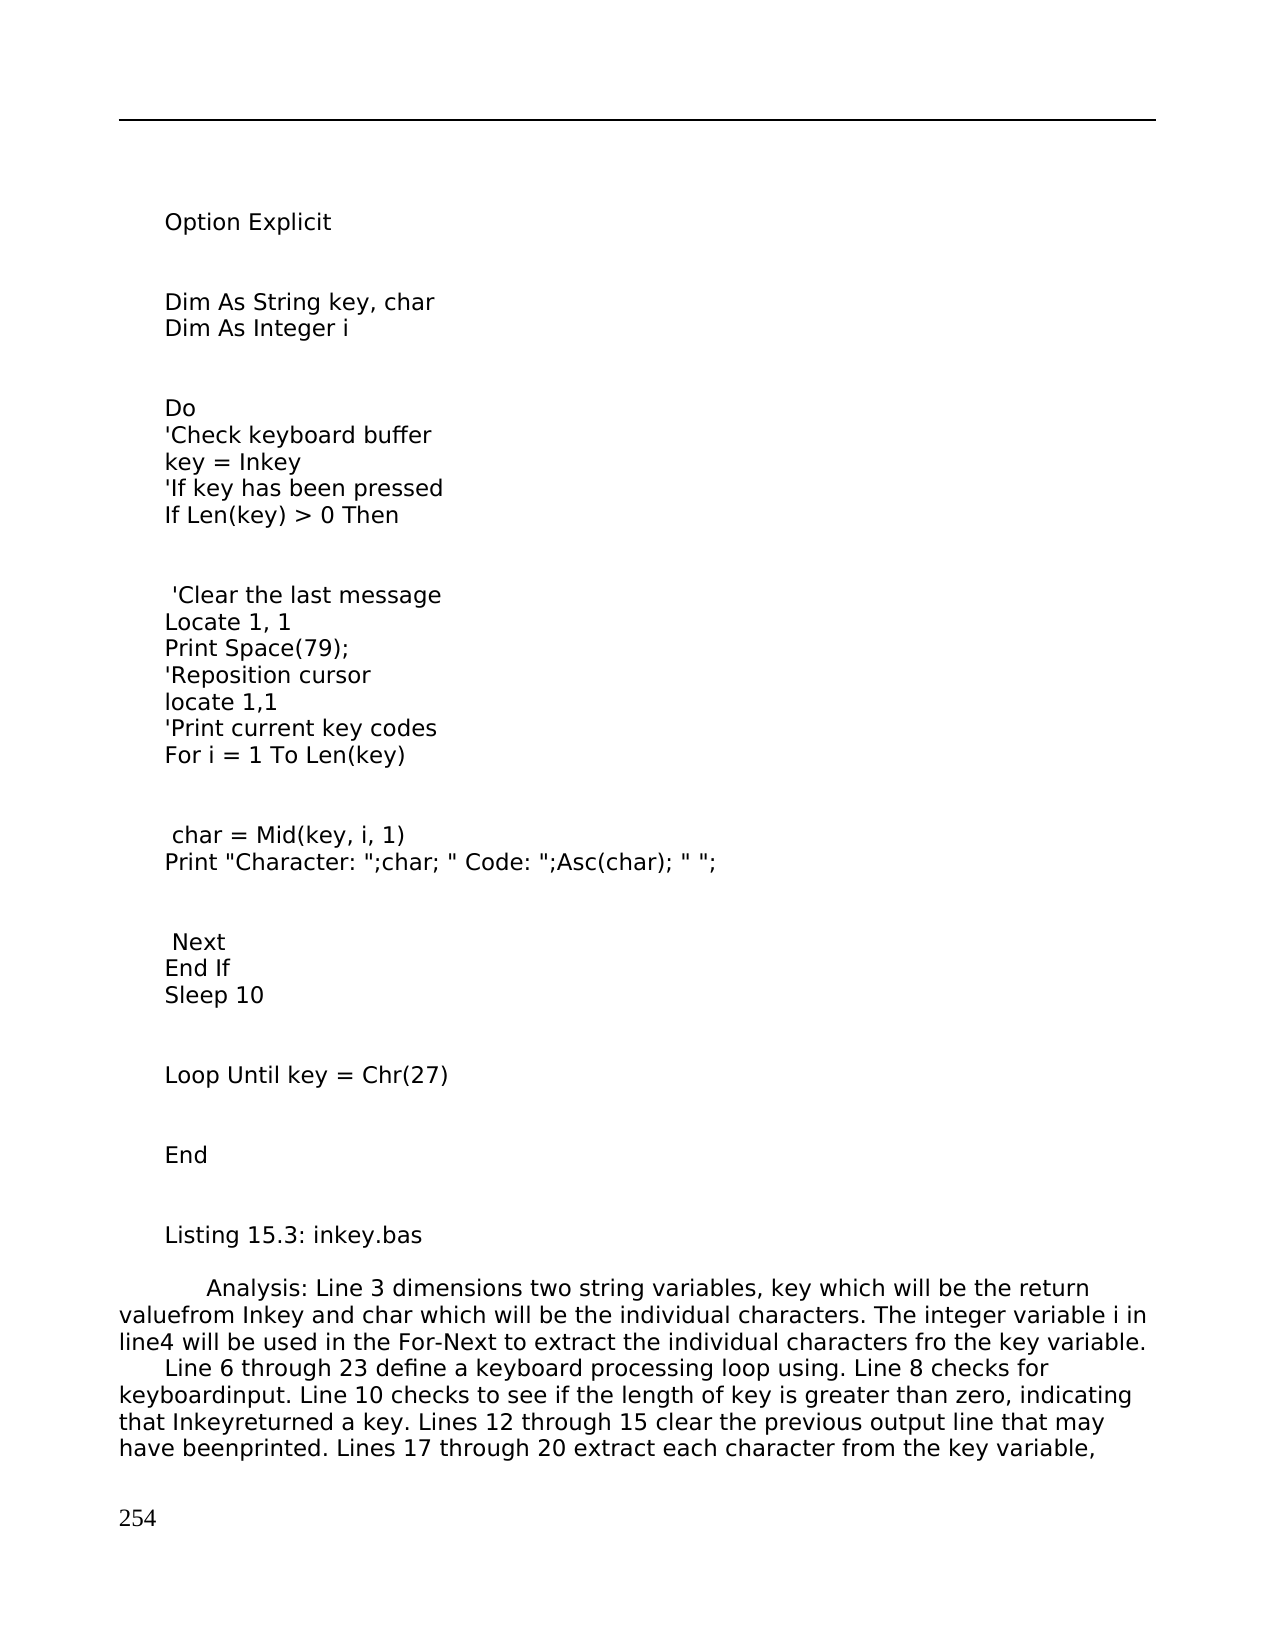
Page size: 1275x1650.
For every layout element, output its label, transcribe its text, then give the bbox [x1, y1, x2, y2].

text Print Space(79); [118, 636, 1156, 662]
text locate 1,1 [118, 689, 1156, 716]
text Sleep 10 [118, 982, 1156, 1009]
text Listing 15.3: inkey.bas [118, 1222, 1156, 1249]
text 'Print current key codes [118, 716, 1156, 742]
text Line 6 through 23 define a keyboard processing loop using. Line 8 checks for keyboardinput. Line 10 checks to see if the length of key is greater than zero, indicating that Inkeyreturned a key. Lines 12 through 15 clear the previous output line that may have beenprinted. Lines 17 through 20 extract each character from the key variable, [118, 1356, 1156, 1462]
text Next [118, 929, 1156, 956]
text Do [118, 396, 1156, 422]
text Dim As Integer i [118, 316, 1156, 342]
text 'Clear the last message [118, 582, 1156, 609]
text End If [118, 956, 1156, 982]
text Analysis: Line 3 dimensions two string variables, key which will be the return valuefrom Inkey and char which will be the individual characters. The integer variable i in line4 will be used in the For-Next to extract the individual characters fro the key variable. [118, 1276, 1156, 1356]
text char = Mid(key, i, 1) [118, 822, 1156, 849]
text If Len(key) > 0 Then [118, 502, 1156, 529]
text key = Inkey [118, 449, 1156, 476]
text Print "Character: ";char; " Code: ";Asc(char); " "; [118, 849, 1156, 876]
text 'Check keyboard buffer [118, 422, 1156, 449]
text Dim As String key, char [118, 289, 1156, 316]
text 'Reposition cursor [118, 662, 1156, 689]
text For i = 1 To Len(key) [118, 742, 1156, 769]
text Option Explicit [118, 209, 1156, 236]
text 'If key has been pressed [118, 476, 1156, 502]
text Loop Until key = Chr(27) [118, 1062, 1156, 1089]
text End [118, 1142, 1156, 1169]
text Locate 1, 1 [118, 609, 1156, 636]
